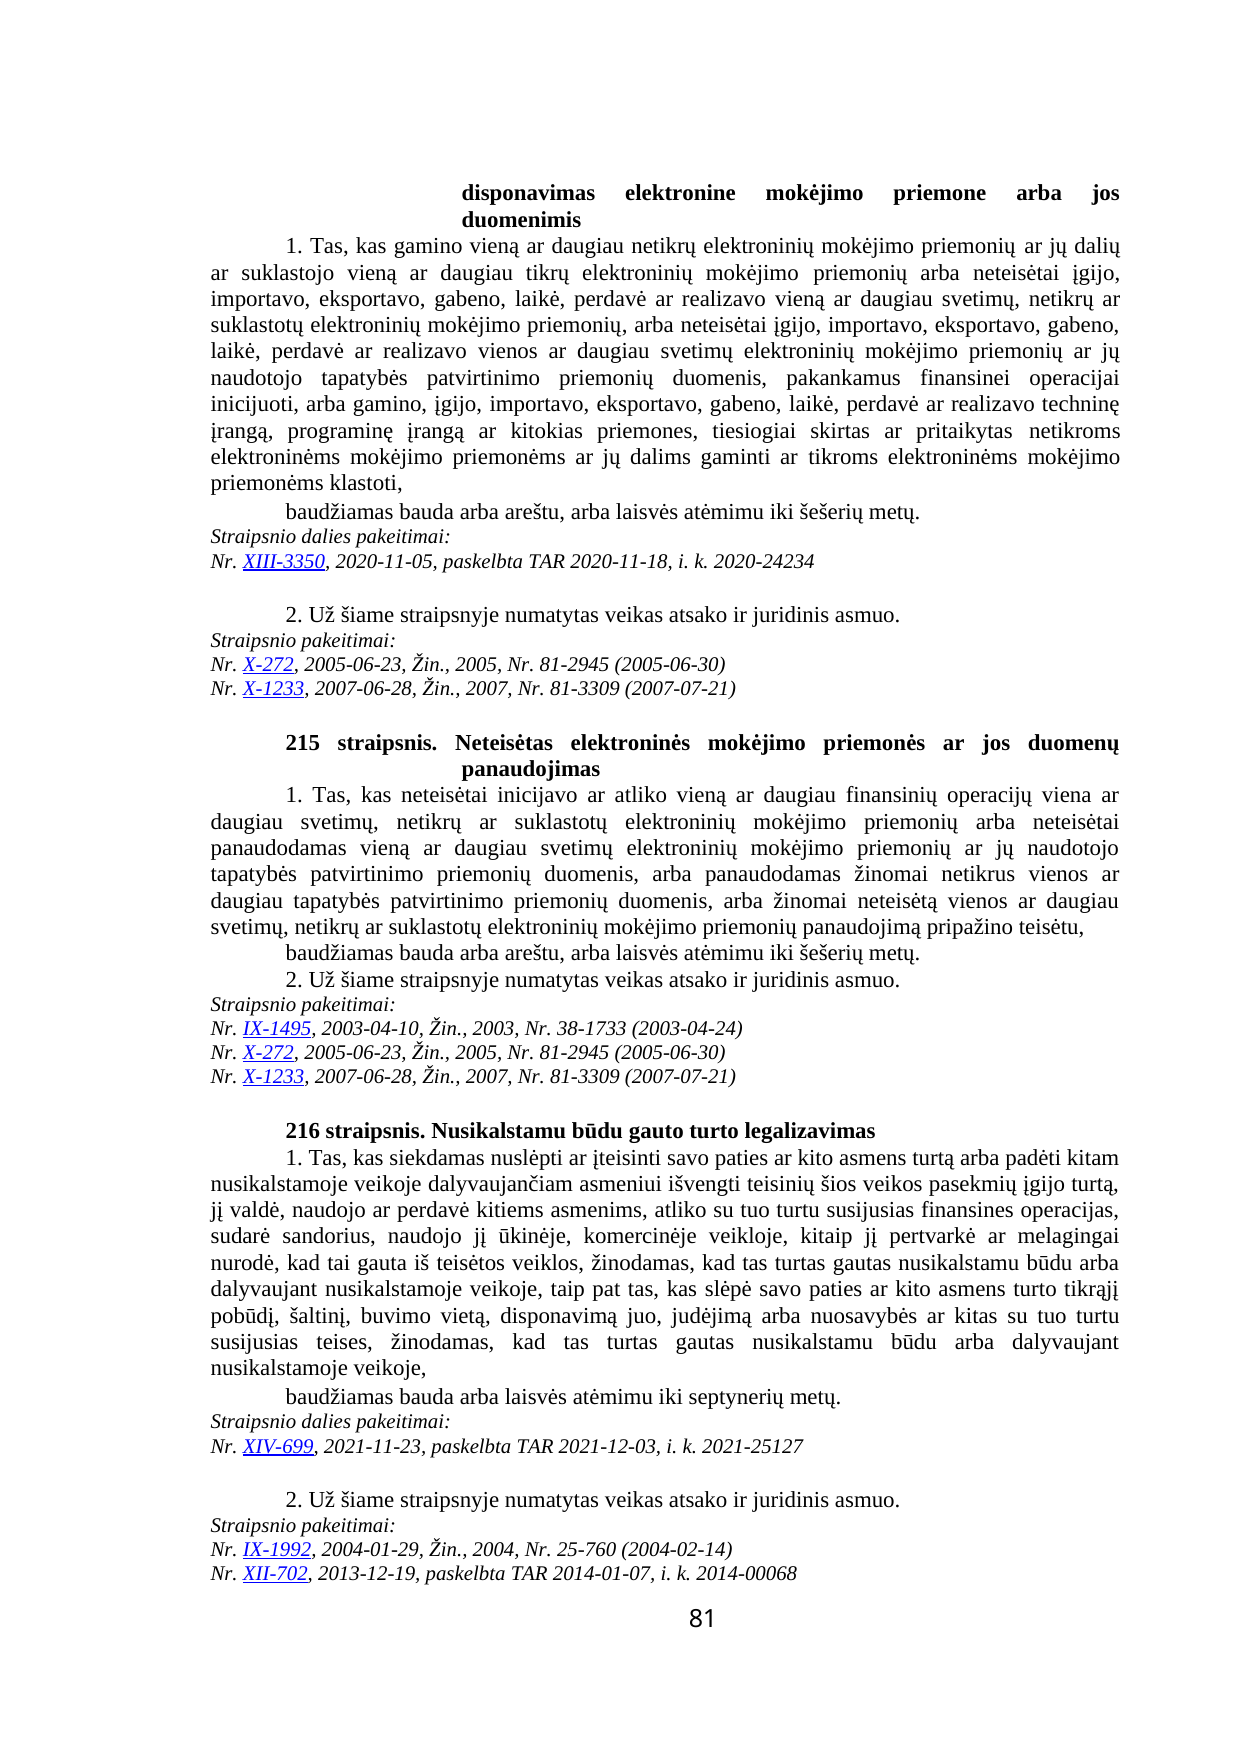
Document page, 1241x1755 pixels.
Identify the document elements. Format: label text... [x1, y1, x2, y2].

text 1. Tas, kas gamino vieną ar daugiau netikrų elektroninių mokėjimo priemonių ar jų dalių ar suklastojo vieną ar daugiau tikrų elektroninių mokėjimo priemonių arba neteisėtai įgijo, importavo, eksportavo, gabeno, laikė, perdavė ar realizavo vieną ar daugiau svetimų, netikrų ar suklastotų elektroninių mokėjimo priemonių, arba neteisėtai įgijo, importavo, eksportavo, gabeno, laikė, perdavė ar realizavo vienos ar daugiau svetimų elektroninių mokėjimo priemonių ar jų naudotojo tapatybės patvirtinimo priemonių duomenis, pakankamus finansinei operacijai inicijuoti, arba gamino, įgijo, importavo, eksportavo, gabeno, laikė, perdavė ar realizavo techninę įrangą, programinę įrangą ar kitokias priemones, tiesiogiai skirtas ar pritaikytas netikroms elektroninėms mokėjimo priemonėms ar jų dalims gaminti ar tikroms elektroninėms mokėjimo priemonėms klastoti, [210, 232, 1120, 496]
text 1. Tas, kas siekdamas nuslėpti ar įteisinti savo paties ar kito asmens turtą arba padėti kitam nusikalstamoje veikoje dalyvaujančiam asmeniui išvengti teisinių šios veikos pasekmių įgijo turtą, jį valdė, naudojo ar perdavė kitiems asmenims, atliko su tuo turtu susijusias finansines operacijas, sudarė sandorius, naudojo jį ūkinėje, komercinėje veikloje, kitaip jį pertvarkė ar melagingai nurodė, kad tai gauta iš teisėtos veiklos, žinodamas, kad tas turtas gautas nusikalstamu būdu arba dalyvaujant nusikalstamoje veikoje, taip pat tas, kas slėpė savo paties ar kito asmens turto tikrąjį pobūdį, šaltinį, buvimo vietą, disponavimą juo, judėjimą arba nuosavybės ar kitas su tuo turtu susijusias teises, žinodamas, kad tas turtas gautas nusikalstamu būdu arba dalyvaujant nusikalstamoje veikoje, [210, 1143, 1120, 1381]
text 216 straipsnis. Nusikalstamu būdu gauto turto legalizavimas [210, 1117, 1120, 1143]
text Nr. X-272, 2005-06-23, Žin., 2005, Nr. 81-2945 (2005-06-30) [210, 652, 1120, 676]
text Nr. XIII-3350, 2020-11-05, paskelbta TAR 2020-11-18, i. k. 2020-24234 [210, 548, 1120, 573]
text Straipsnio dalies pakeitimai: [210, 1409, 1120, 1433]
text Straipsnio dalies pakeitimai: [210, 524, 1120, 548]
text Nr. IX-1495, 2003-04-10, Žin., 2003, Nr. 38-1733 (2003-04-24) [210, 1016, 1120, 1040]
text Straipsnio pakeitimai: [210, 992, 1120, 1016]
text 2. Už šiame straipsnyje numatytas veikas atsako ir juridinis asmuo. [210, 601, 1120, 628]
text Nr. X-1233, 2007-06-28, Žin., 2007, Nr. 81-3309 (2007-07-21) [210, 676, 1120, 700]
text 1. Tas, kas neteisėtai inicijavo ar atliko vieną ar daugiau finansinių operacijų viena ar daugiau svetimų, netikrų ar suklastotų elektroninių mokėjimo priemonių arba neteisėtai panaudodamas vieną ar daugiau svetimų elektroninių mokėjimo priemonių ar jų naudotojo tapatybės patvirtinimo priemonių duomenis, arba panaudodamas žinomai netikrus vienos ar daugiau tapatybės patvirtinimo priemonių duomenis, arba žinomai neteisėtą vienos ar daugiau svetimų, netikrų ar suklastotų elektroninių mokėjimo priemonių panaudojimą pripažino teisėtu, [210, 781, 1120, 939]
text Nr. X-272, 2005-06-23, Žin., 2005, Nr. 81-2945 (2005-06-30) [210, 1040, 1120, 1064]
text Nr. XIV-699, 2021-11-23, paskelbta TAR 2021-12-03, i. k. 2021-25127 [210, 1433, 1120, 1458]
text 2. Už šiame straipsnyje numatytas veikas atsako ir juridinis asmuo. [210, 1486, 1120, 1513]
text baudžiamas bauda arba areštu, arba laisvės atėmimu iki šešerių metų. [210, 939, 1120, 966]
text 215 straipsnis. Neteisėtas elektroninės mokėjimo priemonės ar jos duomenų panaudojimas [285, 729, 1120, 781]
text baudžiamas bauda arba laisvės atėmimu iki septynerių metų. [210, 1381, 1120, 1409]
text Nr. IX-1992, 2004-01-29, Žin., 2004, Nr. 25-760 (2004-02-14) [210, 1537, 1120, 1561]
text Straipsnio pakeitimai: [210, 628, 1120, 652]
text Straipsnio pakeitimai: [210, 1513, 1120, 1537]
text disponavimas elektronine mokėjimo priemone arba jos duomenimis [285, 179, 1120, 232]
text baudžiamas bauda arba areštu, arba laisvės atėmimu iki šešerių metų. [210, 496, 1120, 524]
text Nr. X-1233, 2007-06-28, Žin., 2007, Nr. 81-3309 (2007-07-21) [210, 1064, 1120, 1088]
text Nr. XII-702, 2013-12-19, paskelbta TAR 2014-01-07, i. k. 2014-00068 [210, 1561, 1120, 1585]
text 2. Už šiame straipsnyje numatytas veikas atsako ir juridinis asmuo. [210, 966, 1120, 992]
